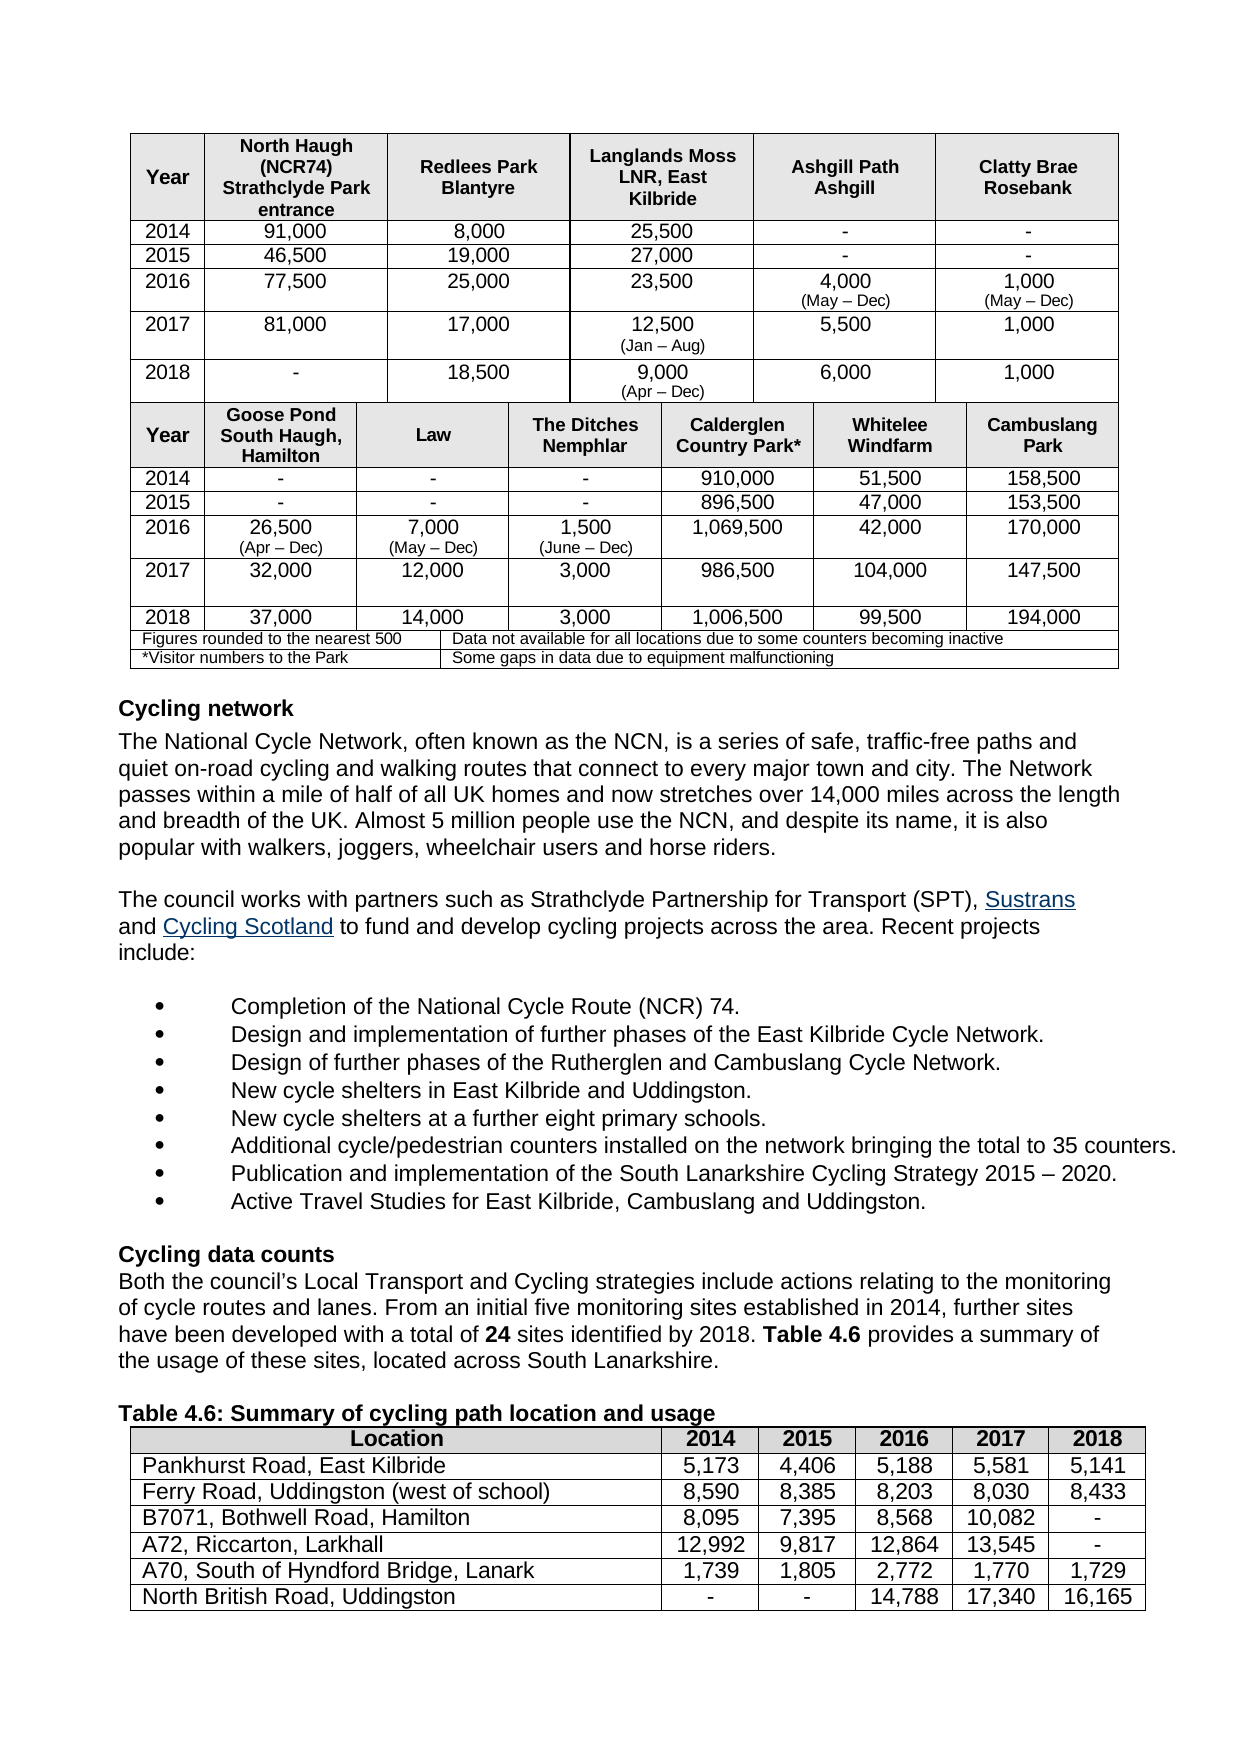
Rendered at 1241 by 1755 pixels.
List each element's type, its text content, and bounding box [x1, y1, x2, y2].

table_cell - [509, 468, 661, 491]
table_cell 32,000 [205, 559, 356, 606]
table_cell *Visitor numbers to the Park [131, 650, 440, 668]
table_cell - [1049, 1533, 1145, 1558]
table_cell 986,500 [662, 559, 813, 606]
table_cell 5,173 [662, 1454, 758, 1479]
table_header Year [131, 134, 204, 220]
table_cell 2018 [131, 360, 204, 402]
table_cell 8,095 [662, 1506, 758, 1532]
table_cell 2018 [131, 607, 204, 630]
table_cell 8,590 [662, 1480, 758, 1505]
table_cell 1,006,500 [662, 607, 813, 630]
table_cell - [205, 492, 356, 515]
table_header 2016 [856, 1428, 952, 1453]
table_cell 13,545 [953, 1533, 1048, 1558]
table_cell 910,000 [662, 468, 813, 491]
table_cell 2016 [131, 269, 204, 311]
table_header Redlees Park Blantyre [388, 134, 569, 220]
table_cell A70, South of Hyndford Bridge, Lanark [131, 1559, 661, 1584]
table_cell Figures rounded to the nearest 500 [131, 631, 440, 649]
table_cell 91,000 [205, 221, 387, 244]
table_cell 1,000 [936, 312, 1118, 359]
table_cell 17,340 [953, 1585, 1048, 1610]
table_cell 2015 [131, 245, 204, 268]
table_cell - [936, 221, 1118, 244]
table_cell 4,000 (May – Dec) [754, 269, 935, 311]
table_cell 8,385 [759, 1480, 855, 1505]
table_cell Goose Pond South Haugh, Hamilton [205, 403, 356, 467]
table_cell 1,805 [759, 1559, 855, 1584]
table_cell - [1049, 1506, 1145, 1532]
list Publication and implementation of the South Lanarkshire Cycling Strategy 2015 – 2020. [156, 1159, 1196, 1187]
table_header 2014 [662, 1428, 758, 1453]
table_cell Cambuslang Park [967, 403, 1118, 467]
list Additional cycle/pedestrian counters installed on the network bringing the total to 35 counters. [156, 1132, 1196, 1159]
table_cell 5,188 [856, 1454, 952, 1479]
table_cell 6,000 [754, 360, 935, 402]
table_cell 8,568 [856, 1506, 952, 1532]
table_cell 14,000 [357, 607, 508, 630]
table_cell 1,000 (May – Dec) [936, 269, 1118, 311]
text Both the council’s Local Transport and Cycling strategies include actions relating to the monitoring of cycle routes and lanes. From an initial five monitoring sites established in 2014, further sites have been developed with a total of 24 sites identified by 2018. Table 4.6 provides a summary of the usage of these sites, located across South Lanarkshire. [118, 1268, 1118, 1373]
table_cell 170,000 [967, 516, 1118, 558]
table_cell - [205, 468, 356, 491]
text The council works with partners such as Strathclyde Partnership for Transport (SPT), Sustrans and Cycling Scotland to fund and develop cycling projects across the area. Recent projects include: [118, 886, 1109, 966]
table_cell - [509, 492, 661, 515]
table_cell 51,500 [814, 468, 966, 491]
subtitle Table 4.6: Summary of cycling path location and usage [118, 1399, 1196, 1426]
table_cell B7071, Bothwell Road, Hamilton [131, 1506, 661, 1532]
table_cell 8,433 [1049, 1480, 1145, 1505]
table_cell 12,864 [856, 1533, 952, 1558]
table_cell 12,500 (Jan – Aug) [571, 312, 753, 359]
table_cell 2017 [131, 559, 204, 606]
table_cell - [754, 245, 935, 268]
text Cycling network [118, 695, 1196, 722]
table_cell 25,000 [388, 269, 569, 311]
table_cell 19,000 [388, 245, 569, 268]
table_cell 1,069,500 [662, 516, 813, 558]
table_cell 1,770 [953, 1559, 1048, 1584]
table_cell Law [357, 403, 508, 467]
table_cell A72, Riccarton, Larkhall [131, 1533, 661, 1558]
table_cell 27,000 [571, 245, 753, 268]
table_cell - [754, 221, 935, 244]
table_cell 1,729 [1049, 1559, 1145, 1584]
list Active Travel Studies for East Kilbride, Cambuslang and Uddingston. [156, 1187, 1196, 1215]
table_cell 2016 [131, 516, 204, 558]
table_cell Some gaps in data due to equipment malfunctioning [441, 650, 1118, 668]
table_cell Whitelee Windfarm [814, 403, 966, 467]
table_cell 5,141 [1049, 1454, 1145, 1479]
list Design and implementation of further phases of the East Kilbride Cycle Network. [156, 1020, 1196, 1048]
table_cell 1,500 (June – Dec) [509, 516, 661, 558]
table_cell - [662, 1585, 758, 1610]
table_cell 12,000 [357, 559, 508, 606]
table_cell 46,500 [205, 245, 387, 268]
table_cell 17,000 [388, 312, 569, 359]
table_cell 23,500 [571, 269, 753, 311]
table_cell 7,395 [759, 1506, 855, 1532]
table_cell 3,000 [509, 559, 661, 606]
list New cycle shelters in East Kilbride and Uddingston. [156, 1076, 1196, 1104]
table_cell 194,000 [967, 607, 1118, 630]
table_cell 42,000 [814, 516, 966, 558]
table_cell 18,500 [388, 360, 569, 402]
table_cell The Ditches Nemphlar [509, 403, 661, 467]
table_cell 4,406 [759, 1454, 855, 1479]
list Design of further phases of the Rutherglen and Cambuslang Cycle Network. [156, 1048, 1196, 1076]
table_cell 8,030 [953, 1480, 1048, 1505]
table_cell 1,739 [662, 1559, 758, 1584]
table_cell - [205, 360, 387, 402]
table_cell 153,500 [967, 492, 1118, 515]
table_cell 147,500 [967, 559, 1118, 606]
table_cell Ferry Road, Uddingston (west of school) [131, 1480, 661, 1505]
table_cell 2015 [131, 492, 204, 515]
table_cell Pankhurst Road, East Kilbride [131, 1454, 661, 1479]
table_header Clatty Brae Rosebank [936, 134, 1118, 220]
table_cell 2014 [131, 468, 204, 491]
table_header 2017 [953, 1428, 1048, 1453]
table_cell 158,500 [967, 468, 1118, 491]
table_cell 9,817 [759, 1533, 855, 1558]
table_cell North British Road, Uddingston [131, 1585, 661, 1610]
list New cycle shelters at a further eight primary schools. [156, 1104, 1196, 1132]
table_cell 12,992 [662, 1533, 758, 1558]
table_cell 7,000 (May – Dec) [357, 516, 508, 558]
table_cell 1,000 [936, 360, 1118, 402]
table_cell 10,082 [953, 1506, 1048, 1532]
table_cell 26,500 (Apr – Dec) [205, 516, 356, 558]
table_cell - [936, 245, 1118, 268]
table_cell 3,000 [509, 607, 661, 630]
table_header Location [131, 1428, 661, 1453]
table_cell 9,000 (Apr – Dec) [571, 360, 753, 402]
table_cell - [357, 492, 508, 515]
table_header North Haugh (NCR74) Strathclyde Park entrance [205, 134, 387, 220]
table_cell 77,500 [205, 269, 387, 311]
table_cell 5,581 [953, 1454, 1048, 1479]
table_cell 8,000 [388, 221, 569, 244]
subtitle Cycling data counts [118, 1241, 1196, 1268]
table_cell 99,500 [814, 607, 966, 630]
table_cell 2,772 [856, 1559, 952, 1584]
table_cell 37,000 [205, 607, 356, 630]
table_cell Year [131, 403, 204, 467]
table_cell 81,000 [205, 312, 387, 359]
table_cell - [357, 468, 508, 491]
table_cell Data not available for all locations due to some counters becoming inactive [441, 631, 1118, 649]
table_cell 104,000 [814, 559, 966, 606]
table_cell 16,165 [1049, 1585, 1145, 1610]
table_header 2018 [1049, 1428, 1145, 1453]
table_header Ashgill Path Ashgill [754, 134, 935, 220]
table_cell - [759, 1585, 855, 1610]
text The National Cycle Network, often known as the NCN, is a series of safe, traffic-free paths and quiet on-road cycling and walking routes that connect to every major town and city. The Network passes within a mile of half of all UK homes and now stretches over 14,000 miles across the length and breadth of the UK. Almost 5 million people use the NCN, and despite its name, it is also popular with walkers, joggers, wheelchair users and horse riders. [118, 728, 1122, 860]
table_cell 896,500 [662, 492, 813, 515]
table_cell 2017 [131, 312, 204, 359]
table_cell 25,500 [571, 221, 753, 244]
table_cell 2014 [131, 221, 204, 244]
table_header 2015 [759, 1428, 855, 1453]
table_cell 47,000 [814, 492, 966, 515]
table_cell Calderglen Country Park* [662, 403, 813, 467]
list Completion of the National Cycle Route (NCR) 74. [156, 992, 1196, 1020]
table_cell 5,500 [754, 312, 935, 359]
table_cell 8,203 [856, 1480, 952, 1505]
table_cell 14,788 [856, 1585, 952, 1610]
table_header Langlands Moss LNR, East Kilbride [571, 134, 753, 220]
